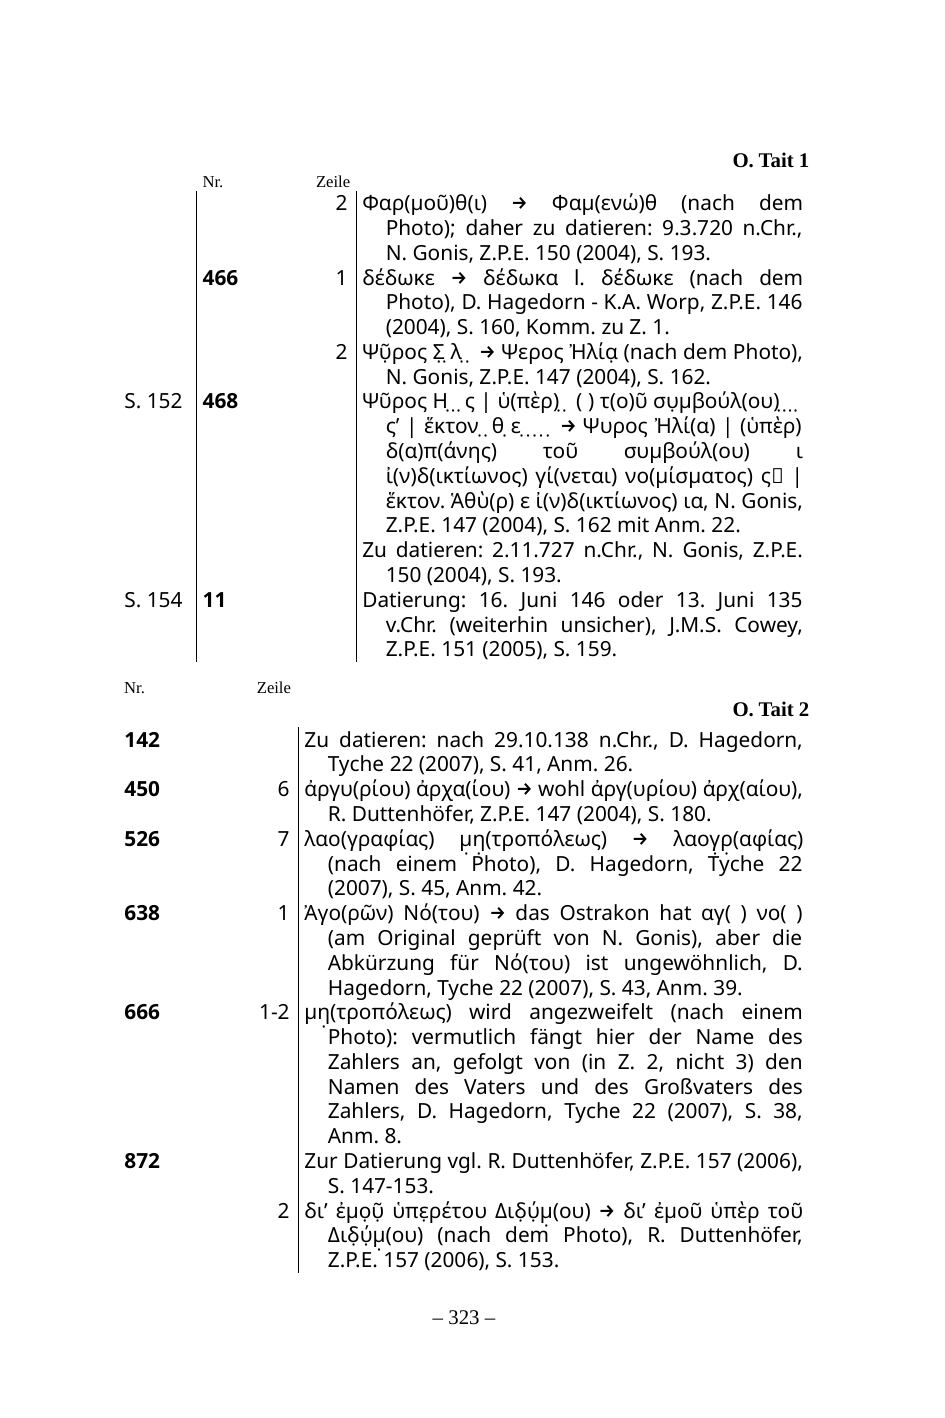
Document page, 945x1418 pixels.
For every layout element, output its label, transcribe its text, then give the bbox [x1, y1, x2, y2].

table_cell 2 [302, 340, 356, 389]
table_cell 526 [118, 826, 207, 901]
table_cell ἀργυ(ρίου) ἀρχα(ίου) → wohl ἀργ(υρίου) ἀρχ(αίου), R. Duttenhöfer, Z.P.E. 147 (2004), S. 180. [299, 777, 809, 826]
table_cell 1-2 [207, 1000, 298, 1149]
table_cell 466 [197, 265, 302, 339]
table_cell 7 [207, 826, 298, 901]
table_cell 638 [118, 901, 207, 1000]
table_cell [118, 1198, 207, 1273]
table_cell 2 [207, 1198, 298, 1273]
table_cell Ψῦ̣ρος Σ̣ ̣λ ̣ ̣ → Ψερος Ἠλία̣ (nach dem Photo), N. Gonis, Z.P.E. 147 (2004), S. 162. [357, 340, 809, 389]
table_cell Φαρ(μοῦ)θ(ι) → Φαμ(ενώ)θ (nach dem Photo); daher zu datieren: 9.3.720 n.Chr., N. Gonis, Z.P.E. 150 (2004), S. 193. [357, 191, 809, 265]
table_cell 666 [118, 1000, 207, 1149]
table_cell [197, 191, 302, 265]
table_cell 450 [118, 777, 207, 826]
table_cell 11 [197, 588, 356, 662]
table_cell Ἀγο(ρῶν) Νό(του) → das Ostrakon hat αγ( ) νο( ) (am Original geprüft von N. Gonis), aber die Abkürzung für Νό(του) ist ungewöhnlich, D. Hagedorn, Tyche 22 (2007), S. 43, Anm. 39. [299, 901, 809, 1000]
table_cell 1 [207, 901, 298, 1000]
table_cell [118, 265, 196, 339]
table_cell 468 [197, 389, 356, 538]
text Nr. Zeile [118, 678, 809, 697]
table_cell [197, 538, 356, 587]
table_cell 872 [118, 1149, 298, 1198]
table_cell Zu datieren: 2.11.727 n.Chr., N. Gonis, Z.P.E. 150 (2004), S. 193. [357, 538, 809, 587]
table_cell Zur Datierung vgl. R. Duttenhöfer, Z.P.E. 157 (2006), S. 147-153. [299, 1149, 809, 1198]
table_cell Ψῦρος Η ̣ ̣ ̣ς | ὑ(πὲρ) ̣ ̣ ( ) τ(ο)ῦ συ̣μβούλ(ου) ̣ ̣ ̣ ̣ ς’ | ἕκτον ̣ ̣θ ̣ε ̣ ̣ ̣ ̣ ̣ → Ψυρος Ἠλί(α) | (ὑπὲρ) δ(α)π(άνης) τοῦ συμβούλ(ου) ι ἰ(ν)δ(ικτίωνος) γί(νεται) νο(μίσματος) ς | ἕκτον. Ἁθὺ(ρ) ε ἰ(ν)δ(ικτίωνος) ια, N. Gonis, Z.P.E. 147 (2004), S. 162 mit Anm. 22. [357, 389, 809, 538]
table_cell 1 [302, 265, 356, 339]
subtitle O. Tait 2 [118, 697, 809, 721]
table_cell S. 152 [118, 389, 196, 538]
table_cell S. 154 [118, 588, 196, 662]
table_cell διʼ ἐμο̣ῦ̣ ὑπε̣ρέτου Διδ̣ύ̣μ̣(ου) → δι’ ἐμοῦ ὑπὲρ τοῦ Διδ̣ύ̣μ̣(ου) (nach dem Photo), R. Duttenhöfer, Z.P.E. 157 (2006), S. 153. [299, 1198, 809, 1273]
table_cell δέδωκε → δέδωκα l. δέδωκε (nach dem Photo), D. Hagedorn - K.A. Worp, Z.P.E. 146 (2004), S. 160, Komm. zu Z. 1. [357, 265, 809, 339]
table_cell [118, 340, 196, 389]
table_cell λαο(γραφίας) μ̣η̣(τροπόλεως) → λαογ̣ρ̣(αφίας) (nach einem Photo), D. Hagedorn, Tyche 22 (2007), S. 45, Anm. 42. [299, 826, 809, 901]
table_cell [197, 340, 302, 389]
table_cell [118, 191, 196, 265]
table_cell 6 [207, 777, 298, 826]
table_header Zu datieren: nach 29.10.138 n.Chr., D. Hagedorn, Tyche 22 (2007), S. 41, Anm. 26. [299, 727, 809, 777]
table_cell [118, 538, 196, 587]
table_header 142 [118, 727, 298, 777]
table_cell μη̣(τροπόλεως) wird angezweifelt (nach einem Photo): vermutlich fängt hier der Name des Zahlers an, gefolgt von (in Z. 2, nicht 3) den Namen des Vaters und des Großvaters des Zahlers, D. Hagedorn, Tyche 22 (2007), S. 38, Anm. 8. [299, 1000, 809, 1149]
table_cell Datierung: 16. Juni 146 oder 13. Juni 135 v.Chr. (weiterhin unsicher), J.M.S. Cowey, Z.P.E. 151 (2005), S. 159. [357, 588, 809, 662]
table_cell 2 [302, 191, 356, 265]
